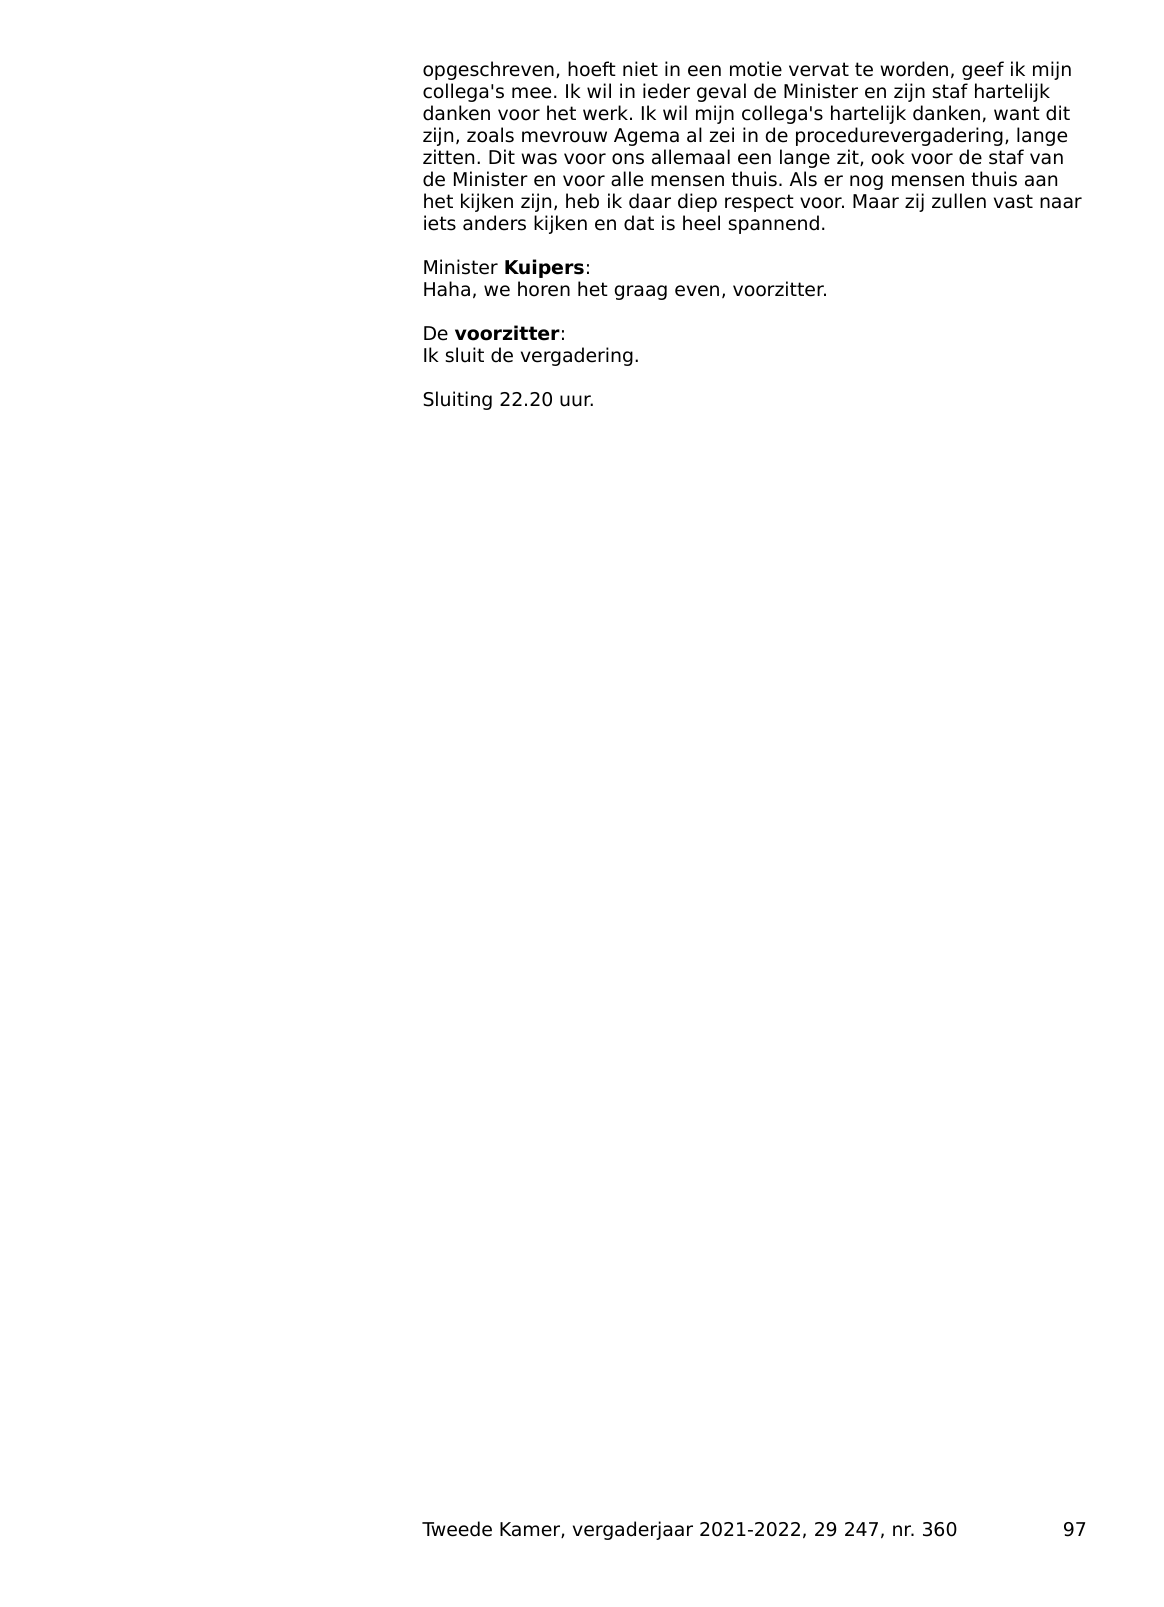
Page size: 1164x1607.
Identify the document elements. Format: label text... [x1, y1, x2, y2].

text Sluiting 22.20 uur. [422, 389, 1087, 411]
text Ik sluit de vergadering. [422, 345, 1087, 367]
text De voorzitter: [422, 323, 1087, 345]
text Minister Kuipers: [422, 257, 1087, 279]
text Haha, we horen het graag even, voorzitter. [422, 279, 1087, 301]
text opgeschreven, hoeft niet in een motie vervat te worden, geef ik mijn collega's mee. Ik wil in ieder geval de Minister en zijn staf hartelijk danken voor het werk. Ik wil mijn collega's hartelijk danken, want dit zijn, zoals mevrouw Agema al zei in de procedurevergadering, lange zitten. Dit was voor ons allemaal een lange zit, ook voor de staf van de Minister en voor alle mensen thuis. Als er nog mensen thuis aan het kijken zijn, heb ik daar diep respect voor. Maar zij zullen vast naar iets anders kijken en dat is heel spannend. [422, 59, 1087, 235]
